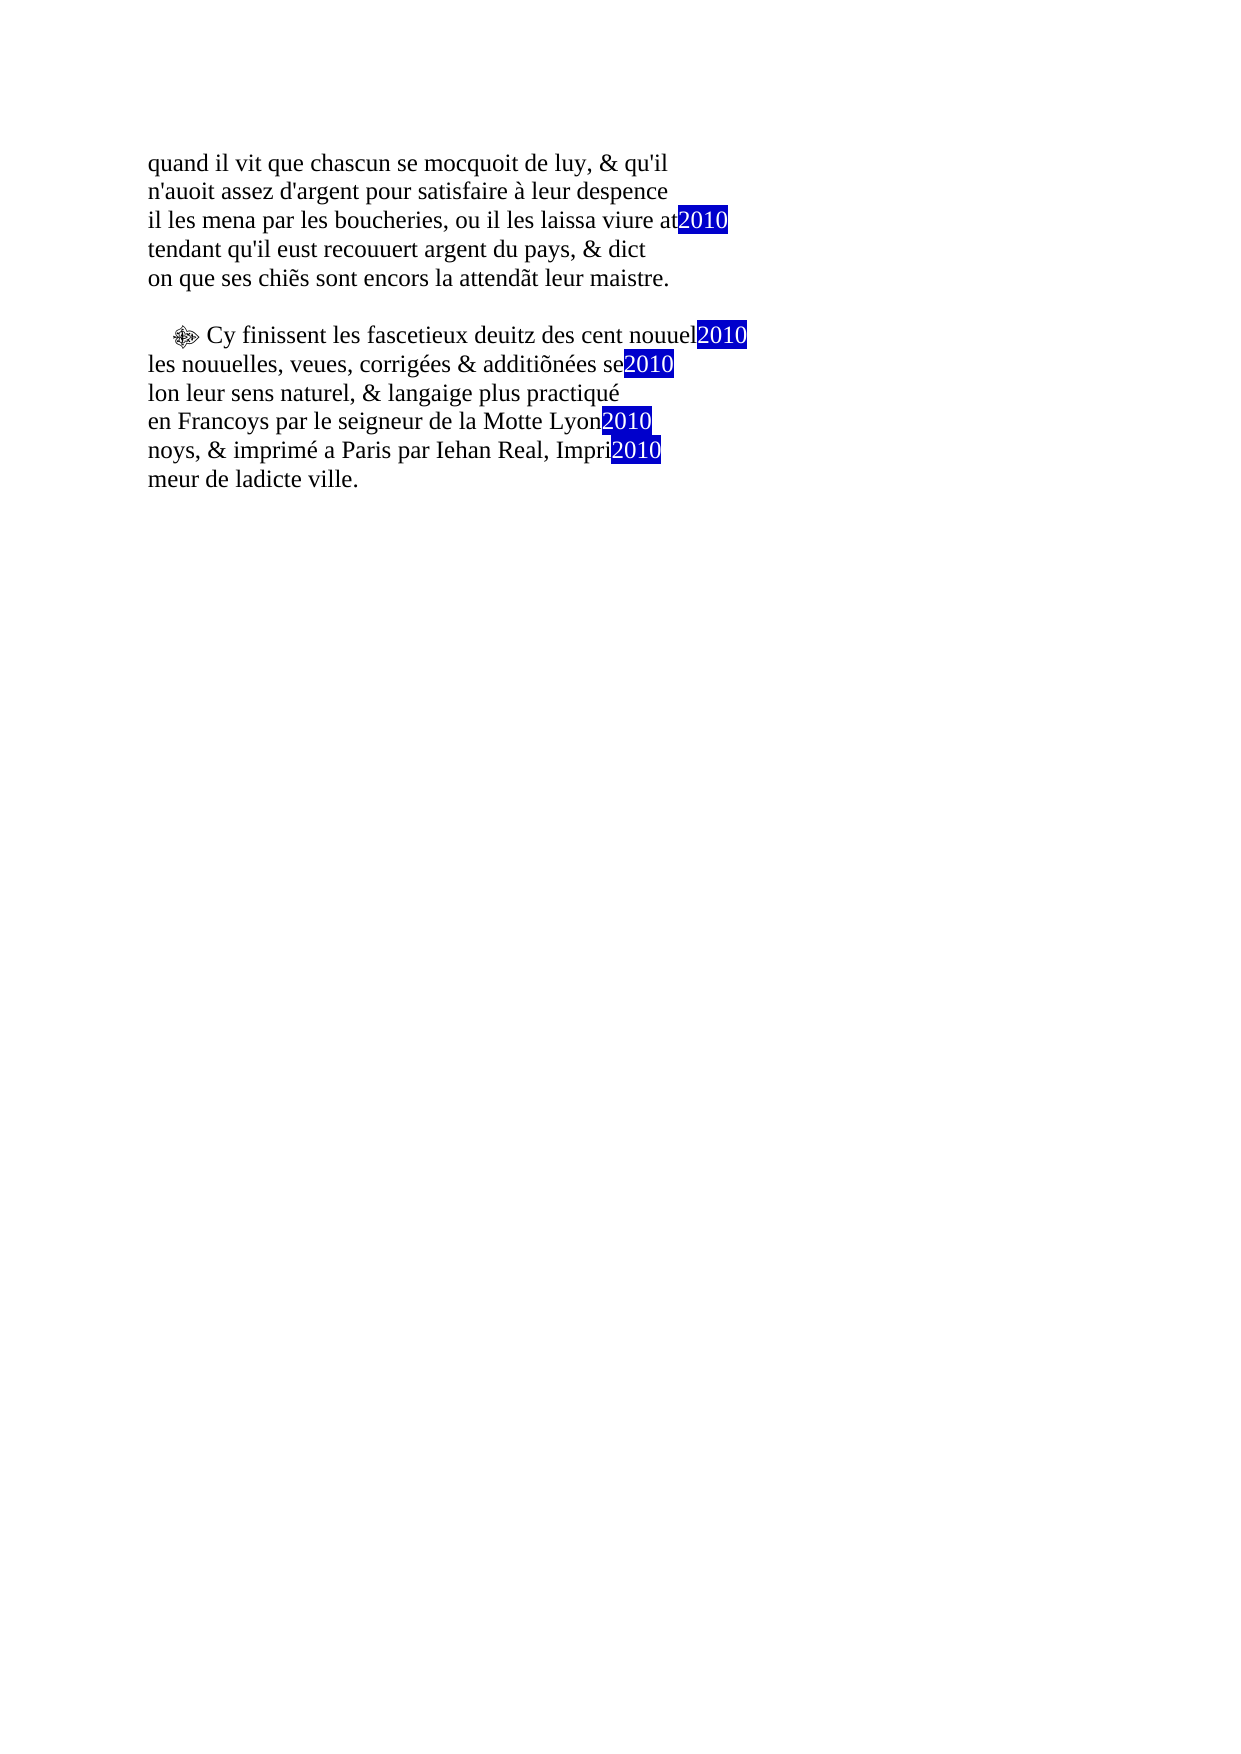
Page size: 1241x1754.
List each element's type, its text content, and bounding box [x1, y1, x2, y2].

text ❧ Cy finissent les fascetieux deuitz des cent nouuel2010 les nouuelles, veues, corrigées & additiõnées se2010 lon leur sens naturel, & langaige plus practiqué en Francoys par le seigneur de la Motte Lyon2010 noys, & imprimé a Paris par Iehan Real, Impri2010 meur de ladicte ville. [148, 320, 1093, 493]
text quand il vit que chascun se mocquoit de luy, & qu'il n'auoit assez d'argent pour satisfaire à leur despence il les mena par les boucheries, ou il les laissa viure at2010 tendant qu'il eust recouuert argent du pays, & dict on que ses chiẽs sont encors la attendãt leur maistre. [148, 148, 1093, 291]
